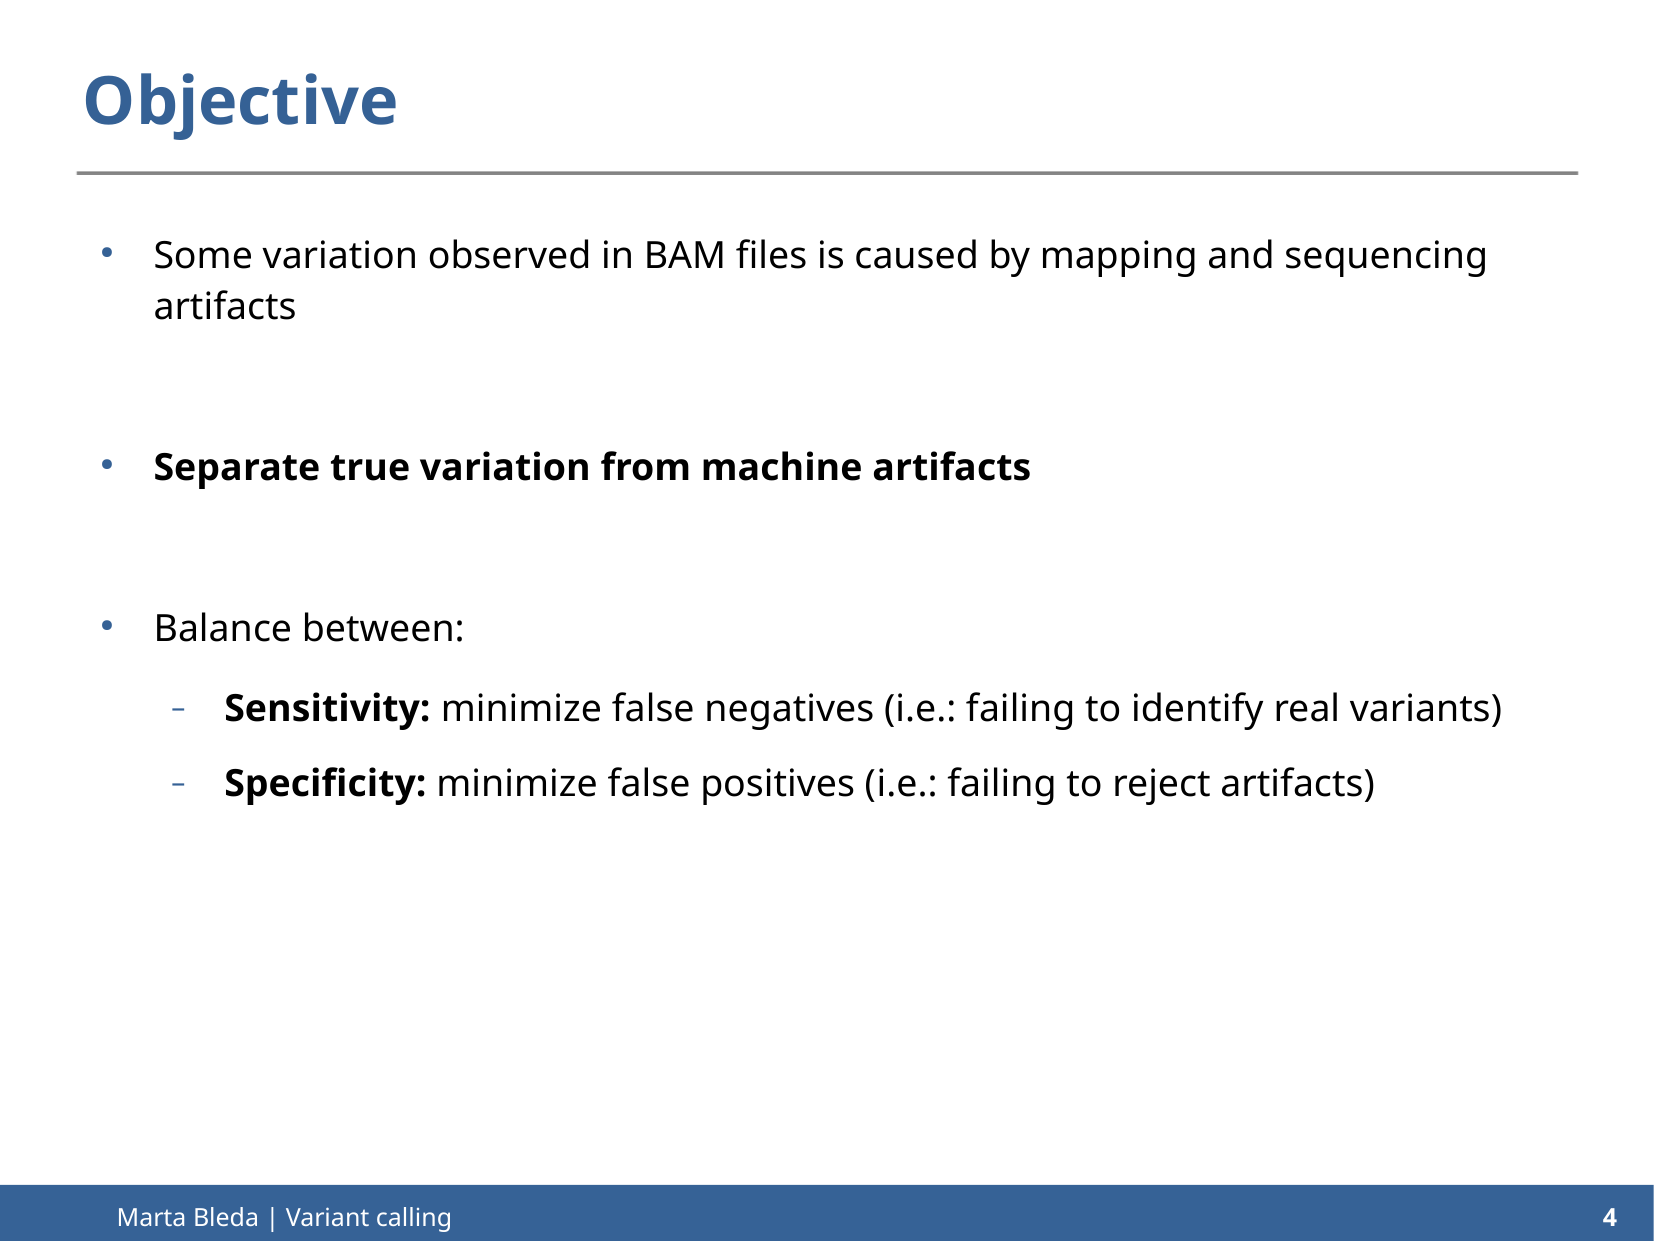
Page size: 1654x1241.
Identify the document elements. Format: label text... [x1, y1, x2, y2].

list Some variation observed in BAM files is caused by mapping and sequencing artifacts Separate true variation from machine artifacts Balance between: Sensitivity: minimize false negatives (i.e.: failing to identify real variants) Specificity: minimize false positives (i.e.: failing to reject artifacts) [82, 228, 1538, 1151]
picture [74, 170, 1580, 175]
title Objective [82, 49, 1571, 148]
